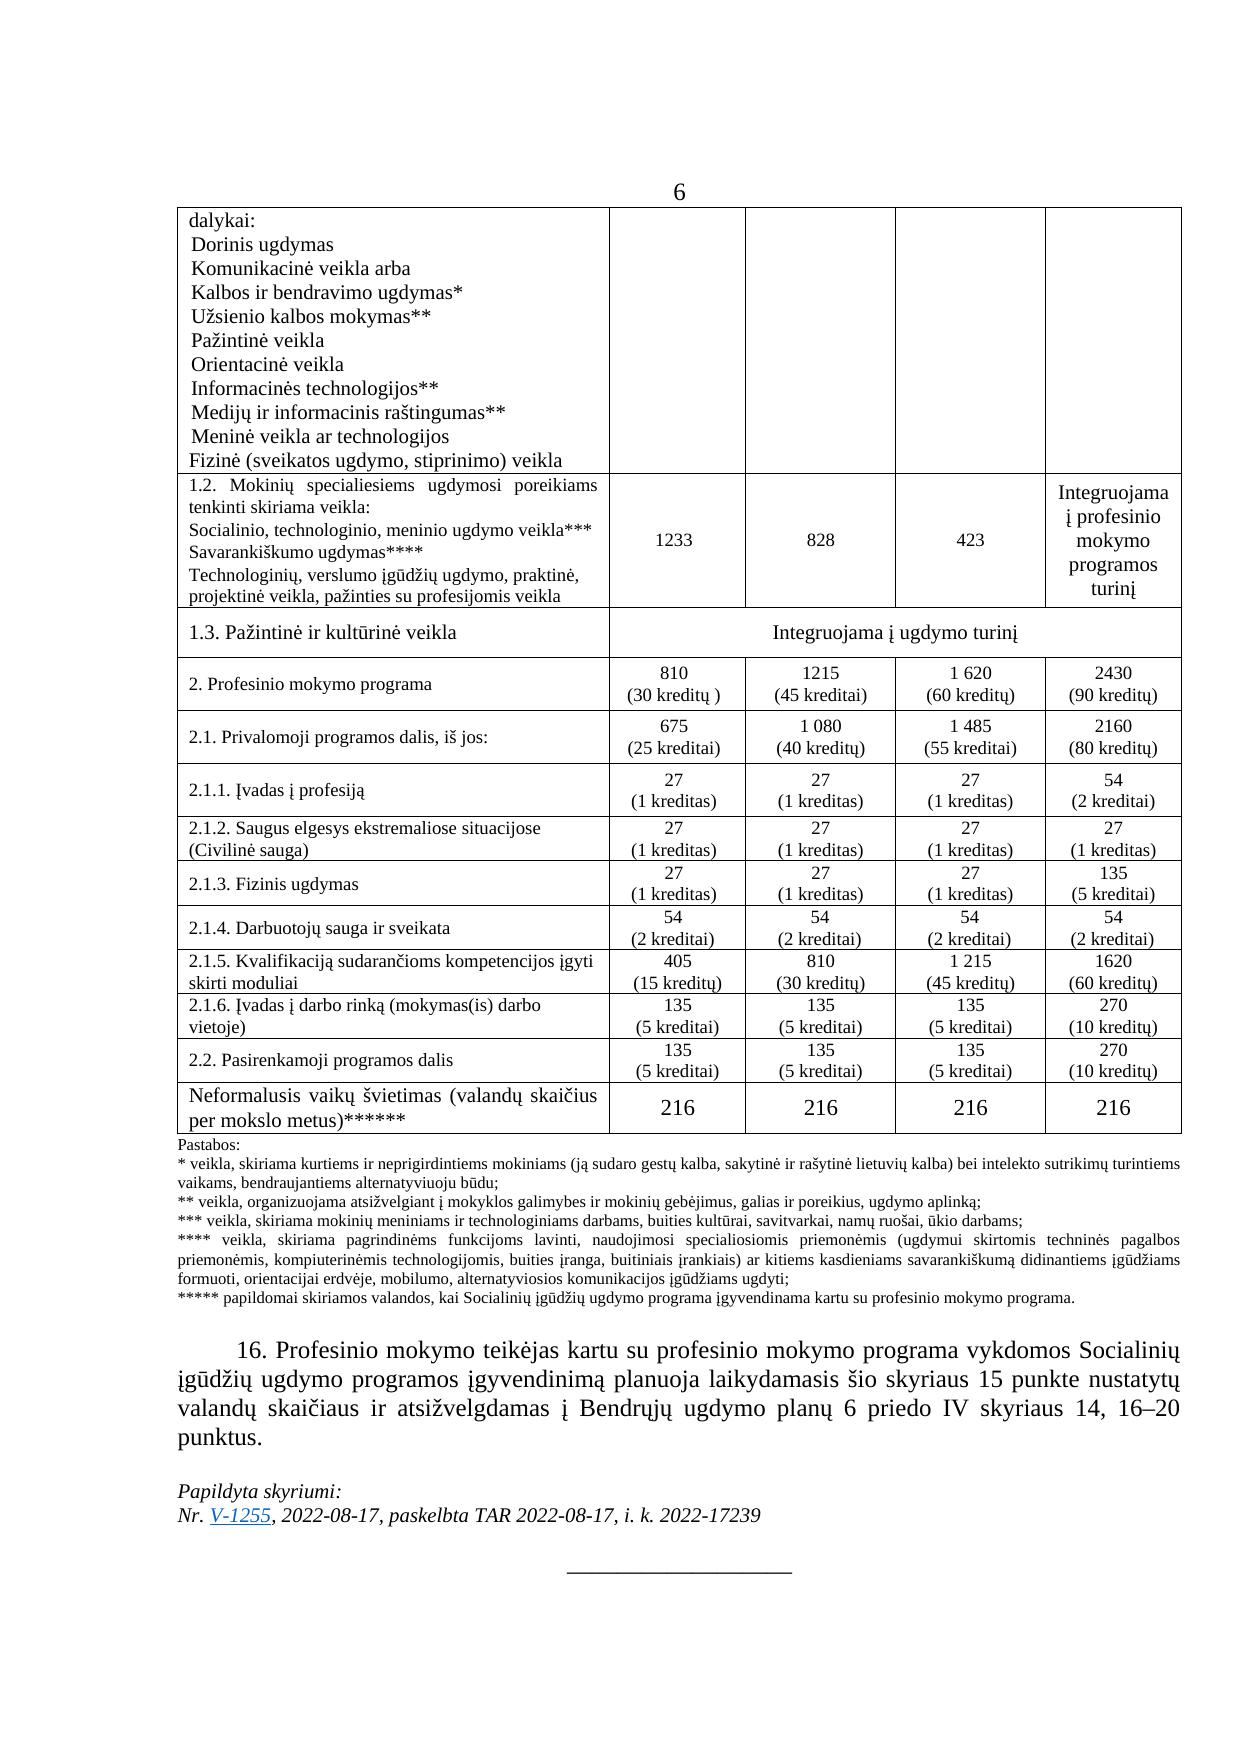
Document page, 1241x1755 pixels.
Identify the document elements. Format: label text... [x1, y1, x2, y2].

table_cell 2. Profesinio mokymo programa [178, 658, 609, 710]
table_cell 1 620 (60 kreditų) [896, 658, 1045, 710]
table_cell 1.2. Mokinių specialiesiems ugdymosi poreikiams tenkinti skiriama veikla: Socialinio, technologinio, meninio ugdymo veikla*** Savarankiškumo ugdymas**** Technologinių, verslumo įgūdžių ugdymo, praktinė, projektinė veikla, pažinties su profesijomis veikla [178, 474, 609, 607]
table_cell 2.1.4. Darbuotojų sauga ir sveikata [178, 906, 609, 949]
table_cell 1620 (60 kreditų) [1046, 950, 1181, 993]
table_cell 54 (2 kreditai) [610, 906, 745, 949]
text **** veikla, skiriama pagrindinėms funkcijoms lavinti, naudojimosi specialiosiomis priemonėmis (ugdymui skirtomis techninės pagalbos priemonėmis, kompiuterinėmis technologijomis, buities įranga, buitiniais įrankiais) ar kitiems kasdieniams savarankiškumą didinantiems įgūdžiams formuoti, orientacijai erdvėje, mobilumo, alternatyviosios komunikacijos įgūdžiams ugdyti; [177, 1230, 1181, 1288]
table_cell 675 (25 kreditai) [610, 711, 745, 763]
table_cell 2.2. Pasirenkamoji programos dalis [178, 1039, 609, 1082]
table_cell 1 080 (40 kreditų) [746, 711, 895, 763]
table_cell 54 (2 kreditai) [1046, 906, 1181, 949]
table_cell 270 (10 kreditų) [1046, 1039, 1181, 1082]
table_cell 1 485 (55 kreditai) [896, 711, 1045, 763]
table_cell 405 (15 kreditų) [610, 950, 745, 993]
table_cell 216 [1046, 1083, 1181, 1133]
table_cell 216 [610, 1083, 745, 1133]
text ** veikla, organizuojama atsižvelgiant į mokyklos galimybes ir mokinių gebėjimus, galias ir poreikius, ugdymo aplinką; [177, 1192, 1181, 1211]
table_cell 135 (5 kreditai) [610, 994, 745, 1037]
table_cell 135 (5 kreditai) [610, 1039, 745, 1082]
table_cell 27 (1 kreditas) [896, 817, 1045, 860]
table_cell 810 (30 kreditų ) [610, 658, 745, 710]
table_cell 2.1. Privalomoji programos dalis, iš jos: [178, 711, 609, 763]
table_cell 27 (1 kreditas) [746, 817, 895, 860]
table_cell 423 [896, 474, 1045, 607]
text –––––––––––––––––– [177, 1556, 1181, 1585]
table_cell 270 (10 kreditų) [1046, 994, 1181, 1037]
table_cell 1233 [610, 474, 745, 607]
table_cell 828 [746, 474, 895, 607]
table_cell 135 (5 kreditai) [746, 994, 895, 1037]
table_cell 54 (2 kreditai) [896, 906, 1045, 949]
table_cell 27 (1 kreditas) [610, 817, 745, 860]
table_cell 135 (5 kreditai) [896, 1039, 1045, 1082]
text * veikla, skiriama kurtiems ir neprigirdintiems mokiniams (ją sudaro gestų kalba, sakytinė ir rašytinė lietuvių kalba) bei intelekto sutrikimų turintiems vaikams, bendraujantiems alternatyviuoju būdu; [177, 1153, 1181, 1192]
table_cell [610, 208, 745, 472]
table_cell 2430 (90 kreditų) [1046, 658, 1181, 710]
table_cell 54 (2 kreditai) [1046, 764, 1181, 816]
table_cell 54 (2 kreditai) [746, 906, 895, 949]
table_cell Neformalusis vaikų švietimas (valandų skaičius per mokslo metus)****** [178, 1083, 609, 1133]
table_cell 2.1.6. Įvadas į darbo rinką (mokymas(is) darbo vietoje) [178, 994, 609, 1037]
table_cell 27 (1 kreditas) [610, 861, 745, 905]
table_cell 1.3. Pažintinė ir kultūrinė veikla [178, 608, 609, 657]
table_cell 27 (1 kreditas) [896, 861, 1045, 905]
table_cell 135 (5 kreditai) [1046, 861, 1181, 905]
table_cell Integruojama į profesinio mokymo programos turinį [1046, 474, 1181, 607]
table_cell 2.1.3. Fizinis ugdymas [178, 861, 609, 905]
text Nr. V-1255, 2022-08-17, paskelbta TAR 2022-08-17, i. k. 2022-17239 [177, 1503, 1181, 1527]
table_cell Integruojama į ugdymo turinį [610, 608, 1181, 657]
table_cell 810 (30 kreditų) [746, 950, 895, 993]
text Papildyta skyriumi: [177, 1479, 1181, 1503]
table_cell 1 215 (45 kreditų) [896, 950, 1045, 993]
table_cell [1046, 208, 1181, 472]
table_cell 216 [746, 1083, 895, 1133]
table_cell 27 (1 kreditas) [746, 861, 895, 905]
table_cell [746, 208, 895, 472]
table_cell 135 (5 kreditai) [896, 994, 1045, 1037]
text 16. Profesinio mokymo teikėjas kartu su profesinio mokymo programa vykdomos Socialinių įgūdžių ugdymo programos įgyvendinimą planuoja laikydamasis šio skyriaus 15 punkte nustatytų valandų skaičiaus ir atsižvelgdamas į Bendrųjų ugdymo planų 6 priedo IV skyriaus 14, 16–20 punktus. [177, 1336, 1181, 1451]
table_cell 27 (1 kreditas) [746, 764, 895, 816]
table_cell 2160 (80 kreditų) [1046, 711, 1181, 763]
table_cell 2.1.5. Kvalifikaciją sudarančioms kompetencijos įgyti skirti moduliai [178, 950, 609, 993]
text *** veikla, skiriama mokinių meniniams ir technologiniams darbams, buities kultūrai, savitvarkai, namų ruošai, ūkio darbams; [177, 1211, 1181, 1230]
table_cell dalykai: Dorinis ugdymas Komunikacinė veikla arba Kalbos ir bendravimo ugdymas* Užsienio kalbos mokymas** Pažintinė veikla Orientacinė veikla Informacinės technologijos** Medijų ir informacinis raštingumas** Meninė veikla ar technologijos Fizinė (sveikatos ugdymo, stiprinimo) veikla [178, 208, 609, 472]
table_cell [896, 208, 1045, 472]
table_cell 2.1.1. Įvadas į profesiją [178, 764, 609, 816]
table_cell 2.1.2. Saugus elgesys ekstremaliose situacijose (Civilinė sauga) [178, 817, 609, 860]
text ***** papildomai skiriamos valandos, kai Socialinių įgūdžių ugdymo programa įgyvendinama kartu su profesinio mokymo programa. [177, 1288, 1181, 1307]
table_cell 216 [896, 1083, 1045, 1133]
text Pastabos: [177, 1134, 1181, 1153]
table_cell 1215 (45 kreditai) [746, 658, 895, 710]
table_cell 135 (5 kreditai) [746, 1039, 895, 1082]
table_cell 27 (1 kreditas) [896, 764, 1045, 816]
table_cell 27 (1 kreditas) [610, 764, 745, 816]
table_cell 27 (1 kreditas) [1046, 817, 1181, 860]
